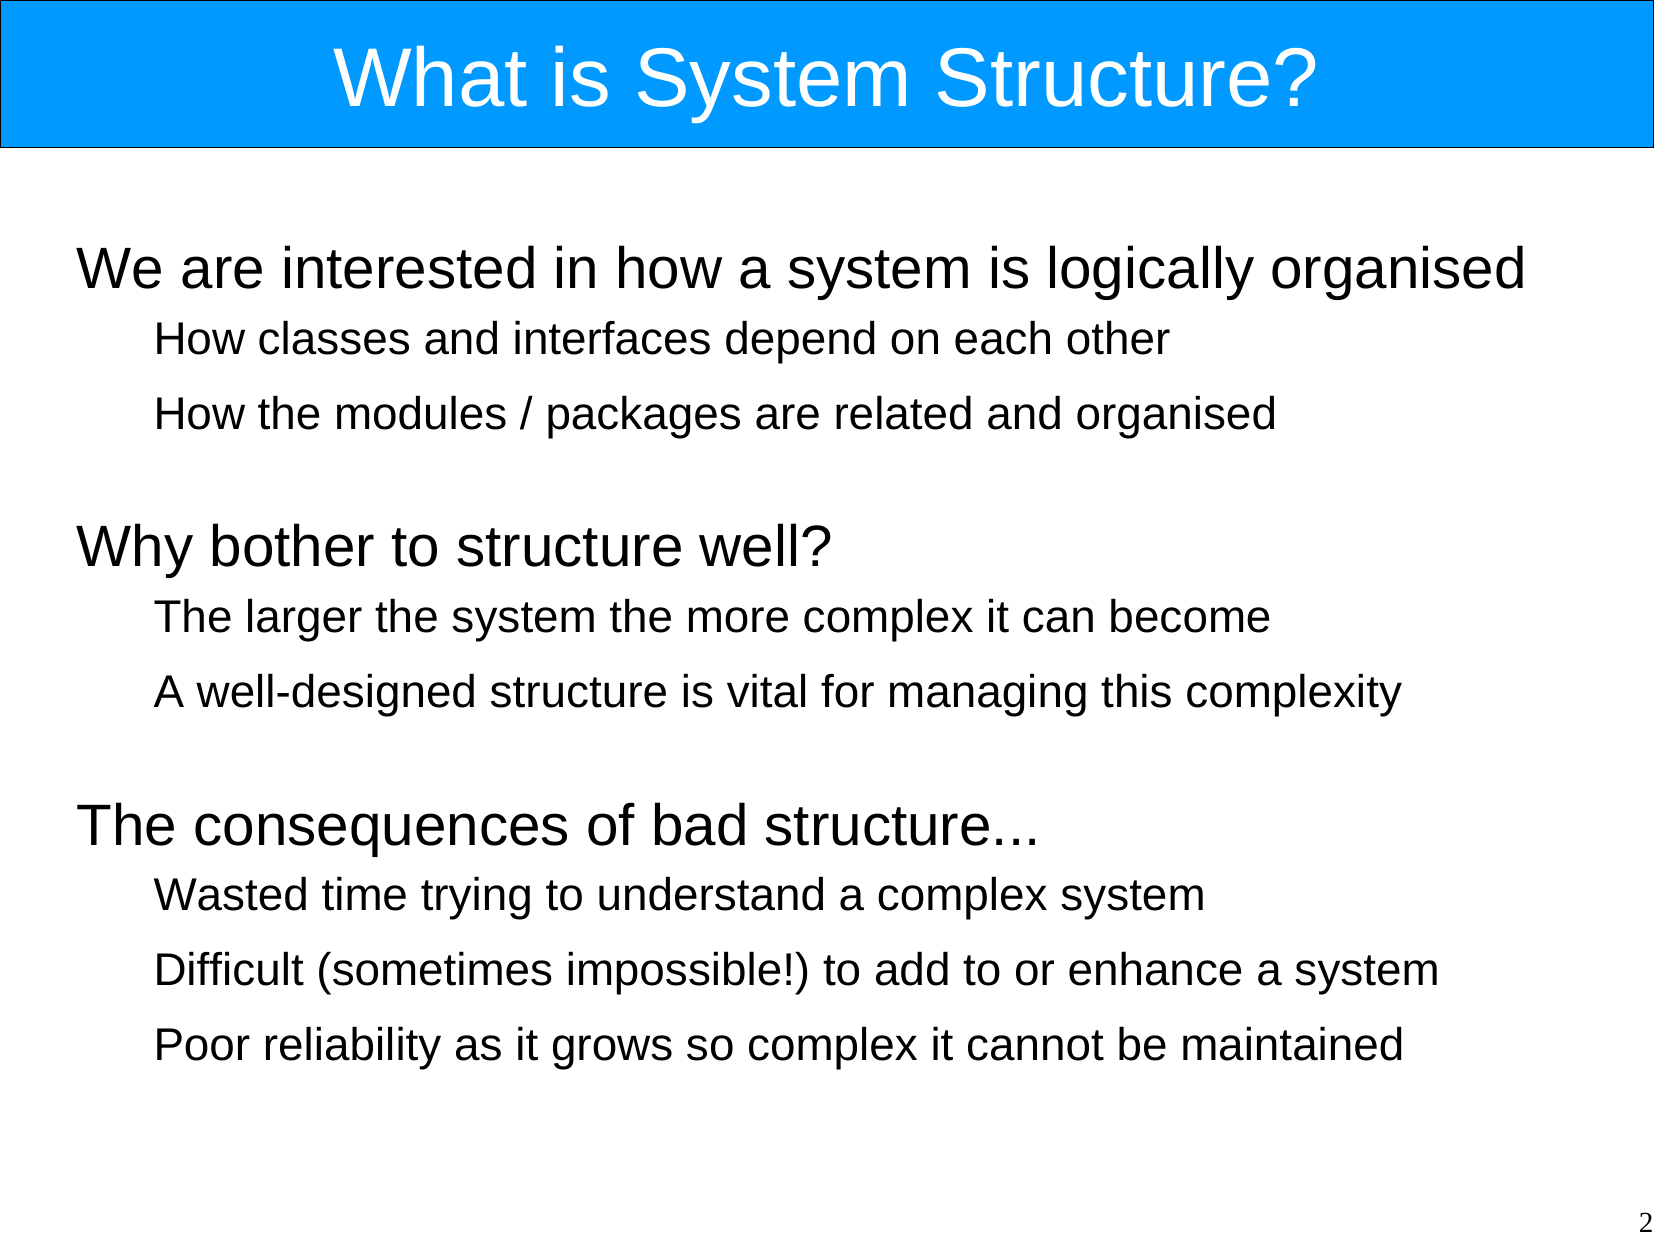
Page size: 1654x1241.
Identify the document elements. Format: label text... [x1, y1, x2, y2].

title What is System Structure? [82, 13, 1571, 142]
list We are interested in how a system is logically organised How classes and interfaces depend on each other How the modules / packages are related and organised Why bother to structure well? The larger the system the more complex it can become A well-designed structure is vital for managing this complexity The consequences of bad structure... Wasted time trying to understand a complex system Difficult (sometimes impossible!) to add to or enhance a system Poor reliability as it grows so complex it cannot be maintained [59, 236, 1595, 1182]
